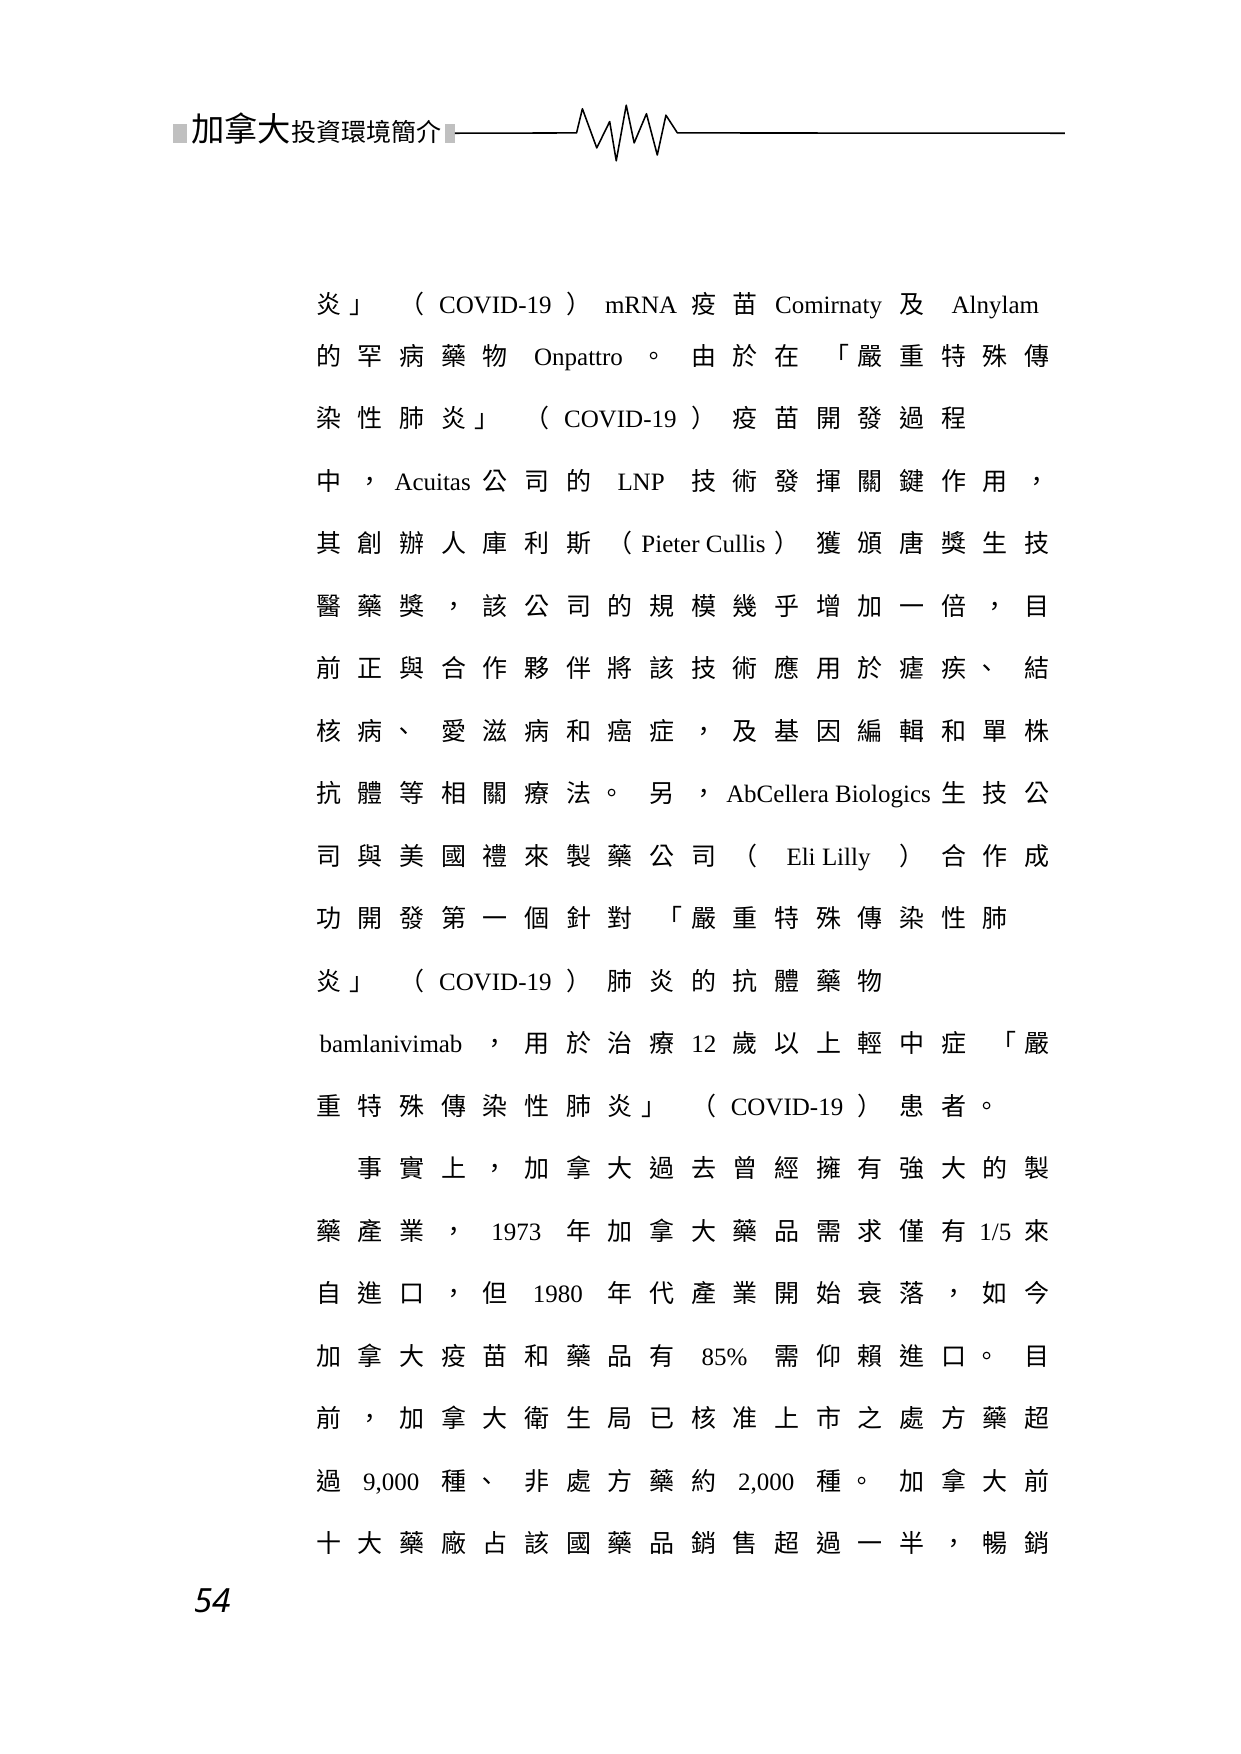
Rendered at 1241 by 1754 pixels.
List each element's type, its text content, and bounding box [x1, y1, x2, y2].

text 事實上，加拿大過去曾經擁有強大的製藥產業，1973年加拿大藥品需求僅有1/5來自進口，但1980年代產業開始衰落，如今加拿大疫苗和藥品有85%需仰賴進口。目前，加拿大衛生局已核准上市之處方藥超過9,000種、非處方藥約2,000種。加拿大前十大藥廠占該國藥品銷售超過一半，暢銷 [281, 1125, 1058, 1563]
text 炎」（COVID-19）mRNA疫苗Comirnaty及Alnylam的罕病藥物Onpattro。由於在「嚴重特殊傳染性肺炎」（COVID-19）疫苗開發過程中，Acuitas公司的LNP技術發揮關鍵作用，其創辦人庫利斯（Pieter Cullis）獲頒唐獎生技醫藥獎，該公司的規模幾乎增加一倍，目前正與合作夥伴將該技術應用於瘧疾、結核病、愛滋病和癌症，及基因編輯和單株抗體等相關療法。另，AbCellera Biologics生技公司與美國禮來製藥公司（Eli Lilly）合作成功開發第一個針對「嚴重特殊傳染性肺炎」（COVID-19）肺炎的抗體藥物bamlanivimab，用於治療12歲以上輕中症「嚴重特殊傳染性肺炎」（COVID-19）患者。 [281, 250, 1058, 1125]
